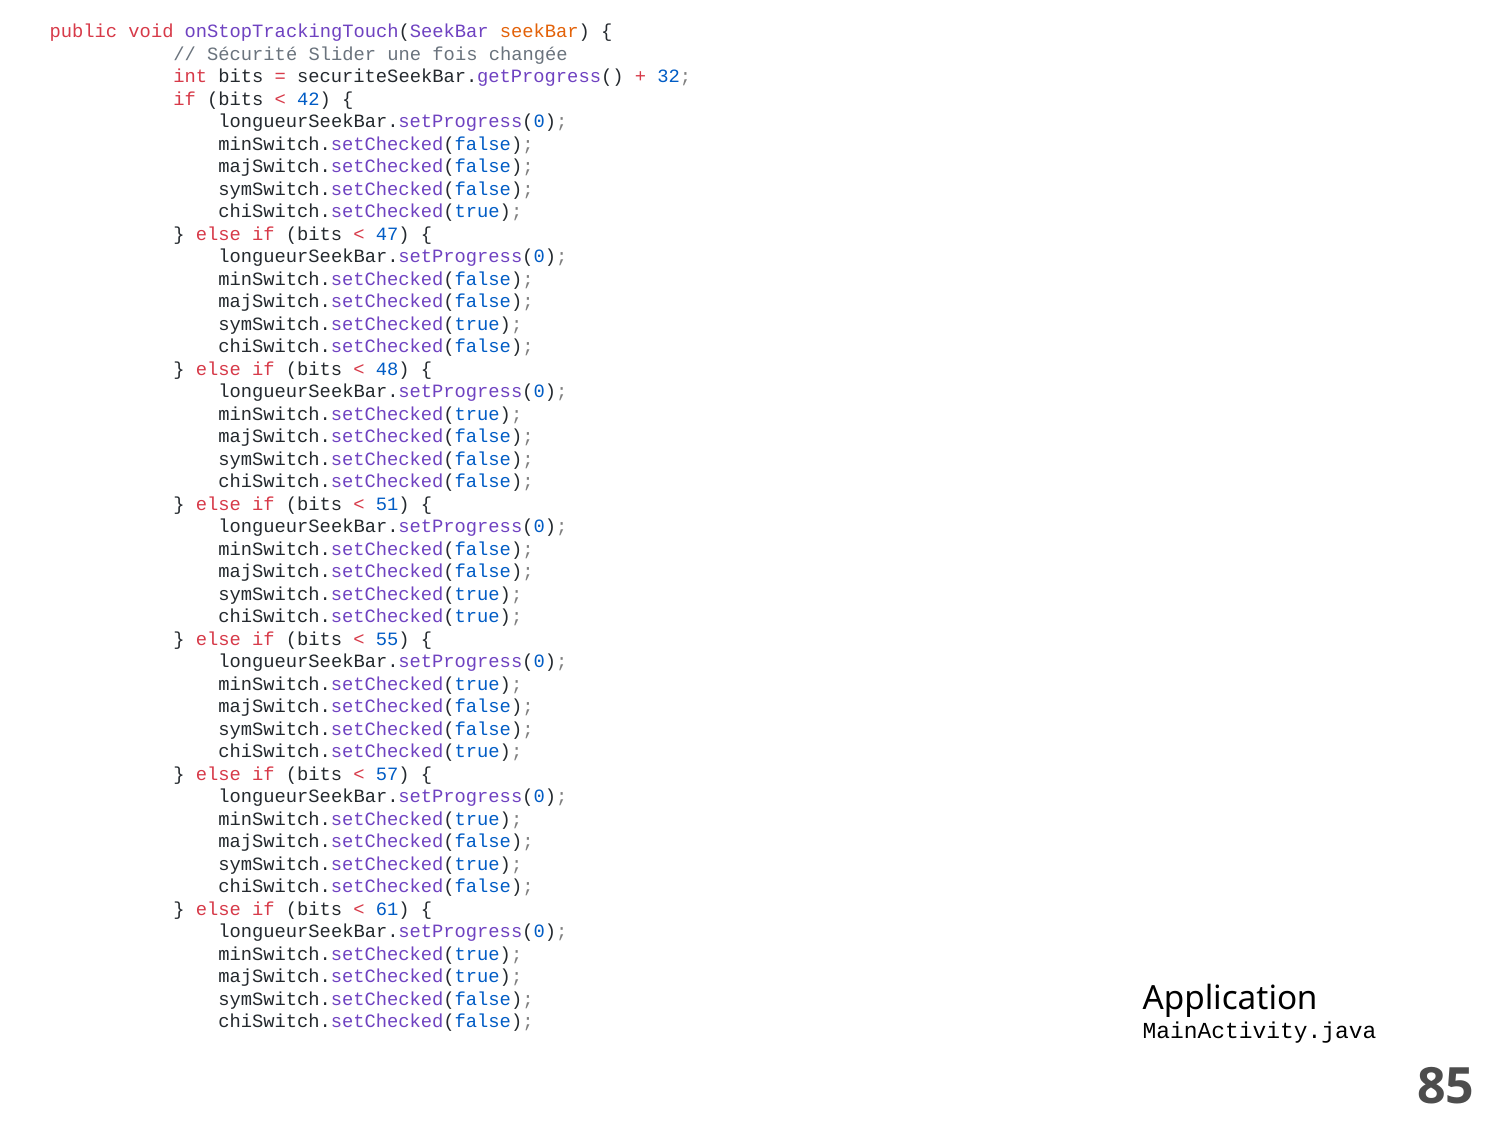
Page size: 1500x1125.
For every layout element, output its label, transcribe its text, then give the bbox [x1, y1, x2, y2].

text_box Application MainActivity.java [1127, 968, 1447, 1104]
text_box [1417, 1054, 1500, 1109]
text_box public void onStopTrackingTouch(SeekBar seekBar) { // Sécurité Slider une fois changée int bits = securiteSeekBar.getProgress() + 32; if (bits < 42) { longueurSeekBar.setProgress(0); minSwitch.setChecked(false); majSwitch.setChecked(false); symSwitch.setChecked(false); chiSwitch.setChecked(true); } else if (bits < 47) { longueurSeekBar.setProgress(0); minSwitch.setChecked(false); majSwitch.setChecked(false); symSwitch.setChecked(true); chiSwitch.setChecked(false); } else if (bits < 48) { longueurSeekBar.setProgress(0); minSwitch.setChecked(true); majSwitch.setChecked(false); symSwitch.setChecked(false); chiSwitch.setChecked(false); } else if (bits < 51) { longueurSeekBar.setProgress(0); minSwitch.setChecked(false); majSwitch.setChecked(false); symSwitch.setChecked(true); chiSwitch.setChecked(true); } else if (bits < 55) { longueurSeekBar.setProgress(0); minSwitch.setChecked(true); majSwitch.setChecked(false); symSwitch.setChecked(false); chiSwitch.setChecked(true); } else if (bits < 57) { longueurSeekBar.setProgress(0); minSwitch.setChecked(true); majSwitch.setChecked(false); symSwitch.setChecked(true); chiSwitch.setChecked(false); } else if (bits < 61) { longueurSeekBar.setProgress(0); minSwitch.setChecked(true); majSwitch.setChecked(true); symSwitch.setChecked(false); chiSwitch.setChecked(false); [23, 11, 1477, 1111]
